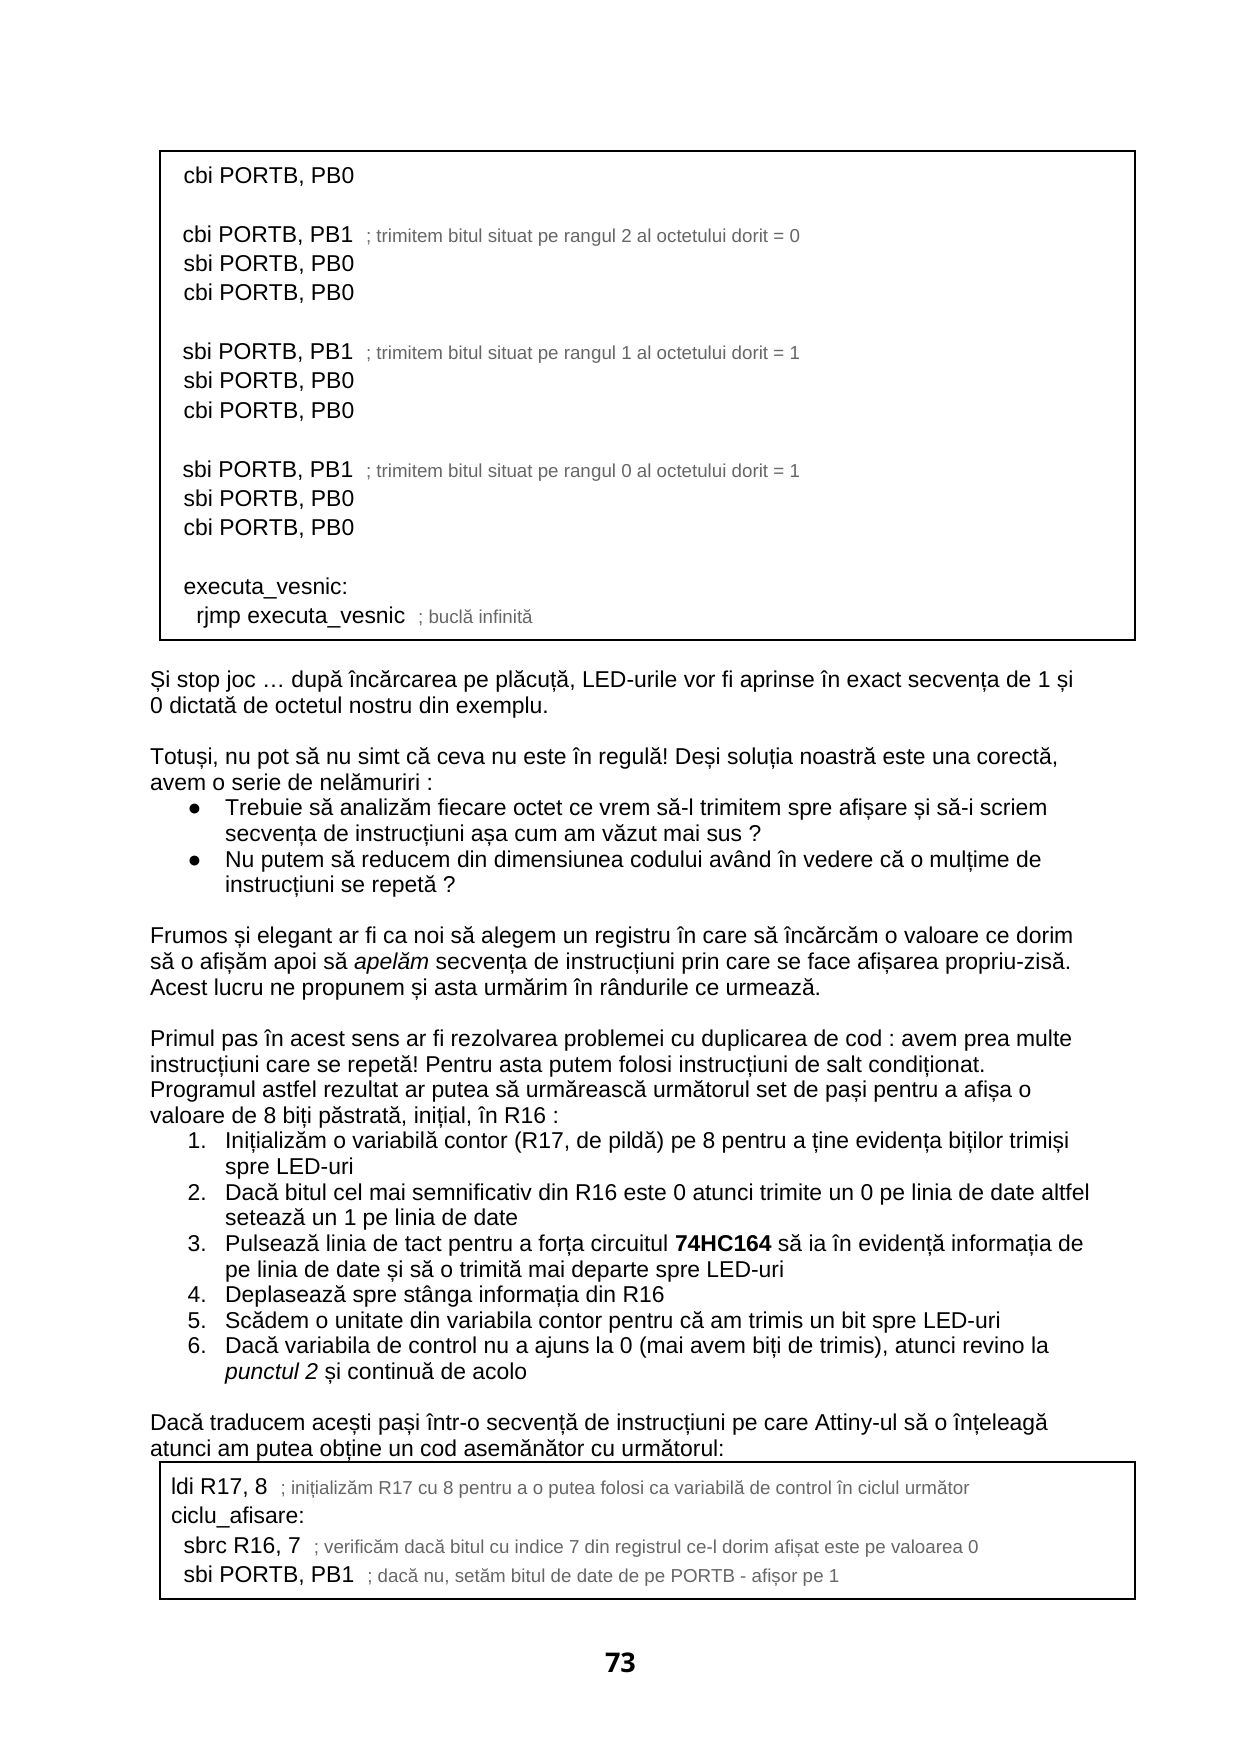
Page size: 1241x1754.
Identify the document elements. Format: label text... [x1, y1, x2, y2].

table_header ldi R17, 8 ; inițializăm R17 cu 8 pentru a o putea folosi ca variabilă de control în ciclul următor ciclu_afisare: sbrc R16, 7 ; verificăm dacă bitul cu indice 7 din registrul ce-l dorim afișat este pe valoarea 0 sbi PORTB, PB1 ; dacă nu, setăm bitul de date de pe PORTB - afișor pe 1 [161, 1463, 1134, 1598]
list Pulsează linia de tact pentru a forța circuitul 74HC164 să ia în evidență informația de pe linia de date și să o trimită mai departe spre LED-uri [187, 1231, 1090, 1282]
list Inițializăm o variabilă contor (R17, de pildă) pe 8 pentru a ține evidența biților trimiși spre LED-uri [187, 1128, 1090, 1179]
text Totuși, nu pot să nu simt că ceva nu este în regulă! Deși soluția noastră este una corectă, avem o serie de nelămuriri : [150, 744, 1090, 795]
text Și stop joc … după încărcarea pe plăcuță, LED-urile vor fi aprinse în exact secvența de 1 și 0 dictată de octetul nostru din exemplu. [150, 667, 1090, 718]
list Scădem o unitate din variabila contor pentru că am trimis un bit spre LED-uri [187, 1307, 1090, 1333]
list Nu putem să reducem din dimensiunea codului având în vedere că o mulțime de instrucțiuni se repetă ? [187, 846, 1090, 897]
text Dacă traducem acești pași într-o secvență de instrucțiuni pe care Attiny-ul să o înțeleagă atunci am putea obține un cod asemănător cu următorul: [150, 1410, 1090, 1461]
list Deplasează spre stânga informația din R16 [187, 1282, 1090, 1307]
table_header cbi PORTB, PB0 cbi PORTB, PB1 ; trimitem bitul situat pe rangul 2 al octetului dorit = 0 sbi PORTB, PB0 cbi PORTB, PB0 sbi PORTB, PB1 ; trimitem bitul situat pe rangul 1 al octetului dorit = 1 sbi PORTB, PB0 cbi PORTB, PB0 sbi PORTB, PB1 ; trimitem bitul situat pe rangul 0 al octetului dorit = 1 sbi PORTB, PB0 cbi PORTB, PB0 executa_vesnic: rjmp executa_vesnic ; buclă infinită [161, 152, 1134, 639]
list Dacă bitul cel mai semnificativ din R16 este 0 atunci trimite un 0 pe linia de date altfel setează un 1 pe linia de date [187, 1179, 1090, 1231]
list Dacă variabila de control nu a ajuns la 0 (mai avem biți de trimis), atunci revino la punctul 2 și continuă de acolo [187, 1333, 1090, 1384]
text Frumos și elegant ar fi ca noi să alegem un registru în care să încărcăm o valoare ce dorim să o afișăm apoi să apelăm secvența de instrucțiuni prin care se face afișarea propriu-zisă. Acest lucru ne propunem și asta urmărim în rândurile ce urmează. [150, 923, 1090, 1000]
list Trebuie să analizăm fiecare octet ce vrem să-l trimitem spre afișare și să-i scriem secvența de instrucțiuni așa cum am văzut mai sus ? [187, 795, 1090, 846]
text Primul pas în acest sens ar fi rezolvarea problemei cu duplicarea de cod : avem prea multe instrucțiuni care se repetă! Pentru asta putem folosi instrucțiuni de salt condiționat. Programul astfel rezultat ar putea să urmărească următorul set de pași pentru a afișa o valoare de 8 biți păstrată, inițial, în R16 : [150, 1026, 1090, 1128]
